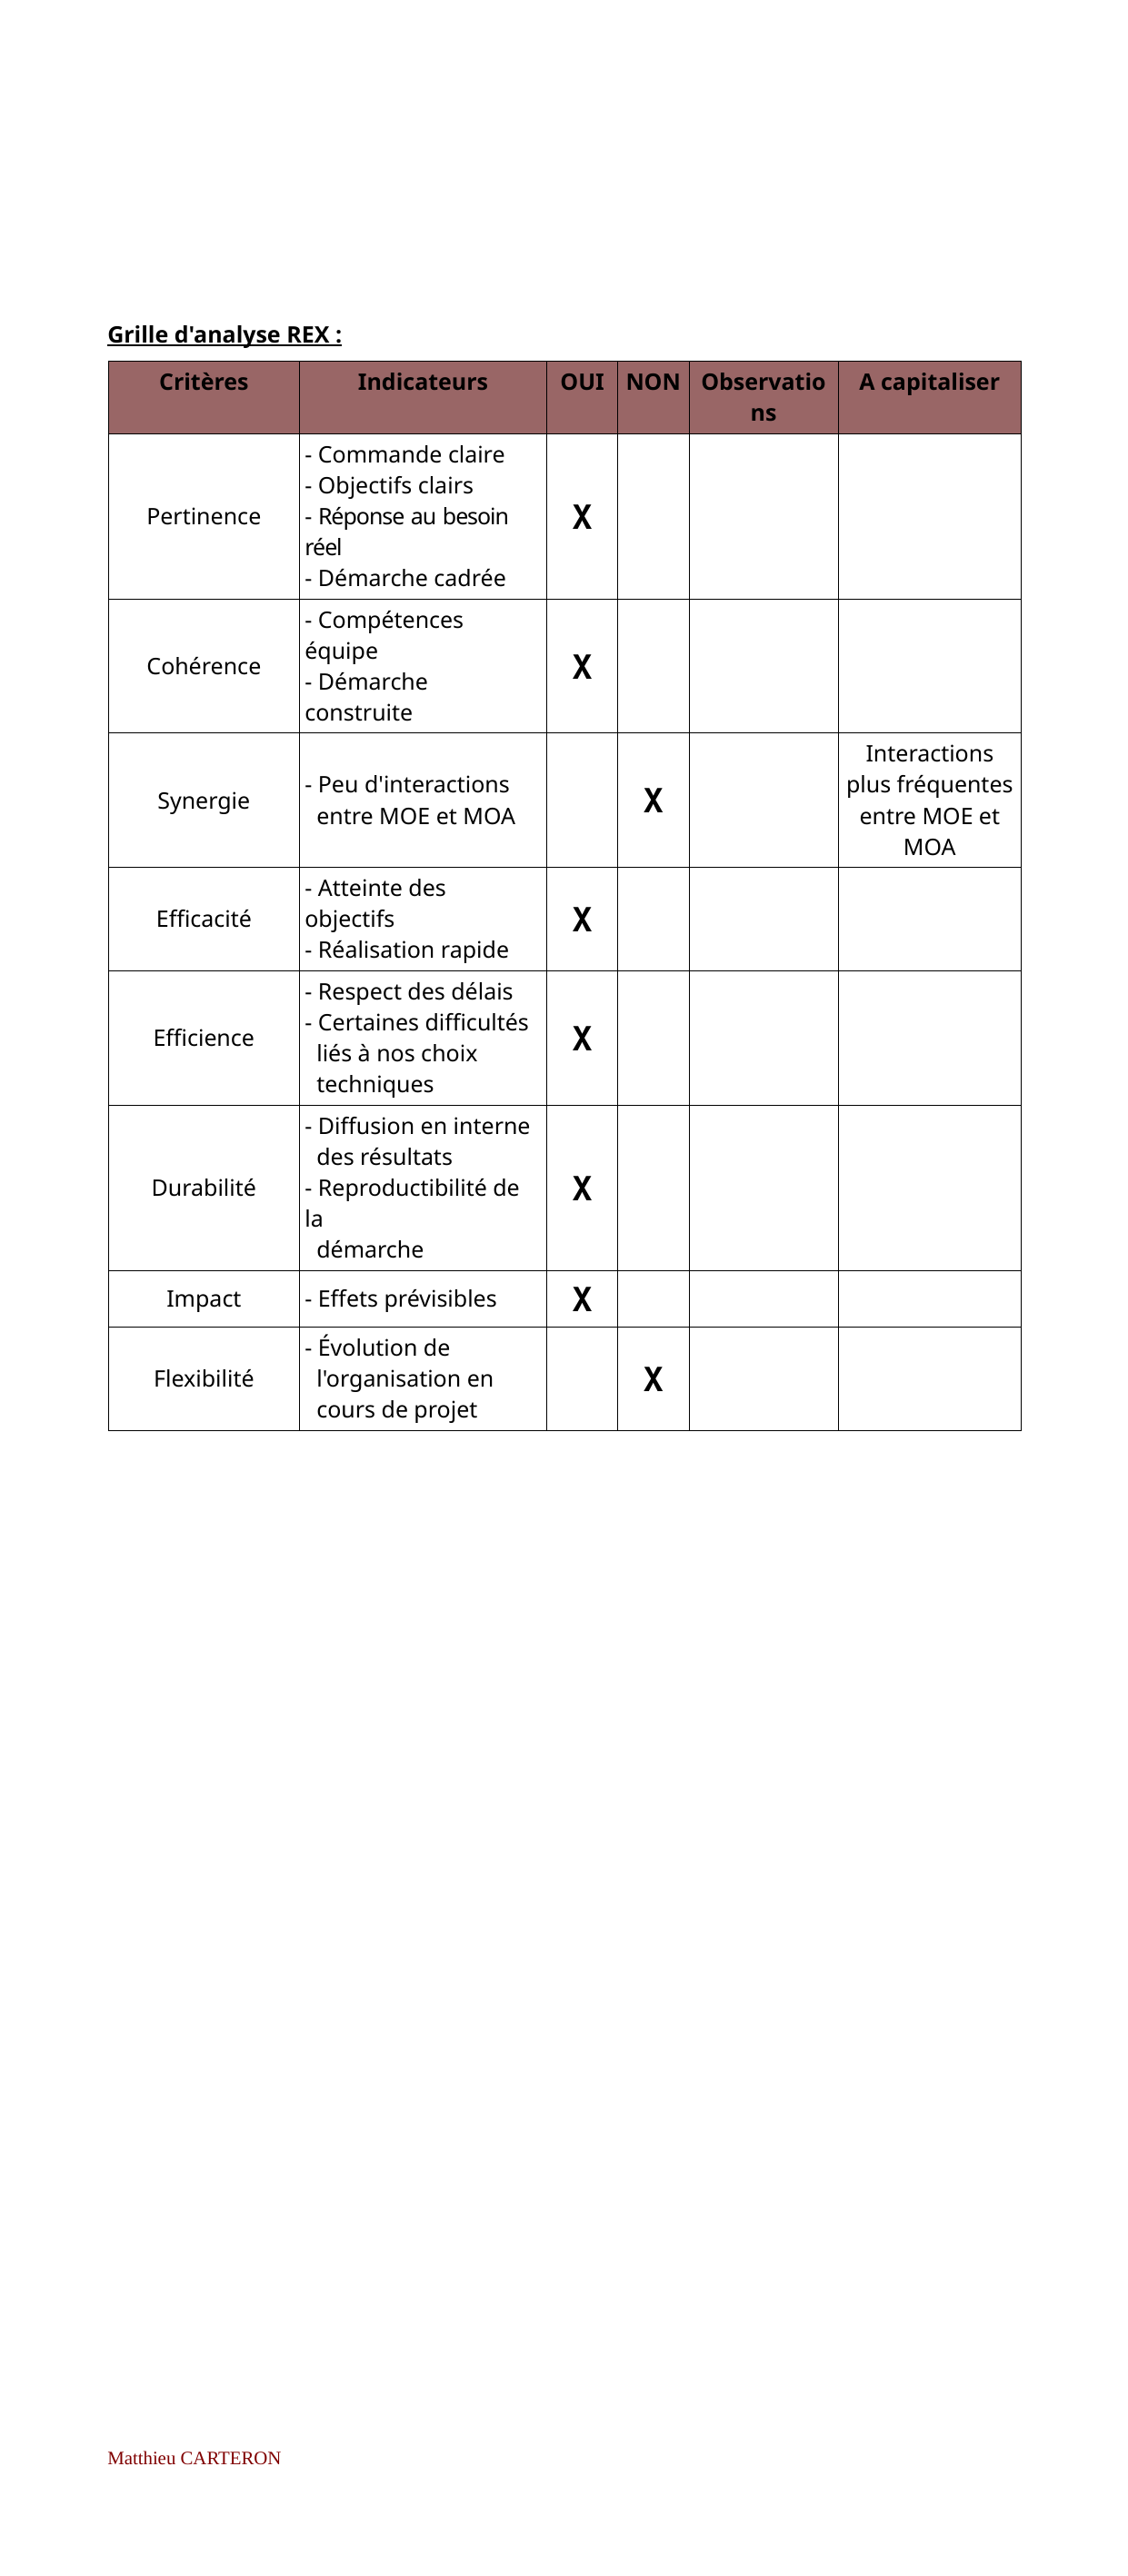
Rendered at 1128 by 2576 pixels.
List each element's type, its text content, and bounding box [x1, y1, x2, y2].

table_cell - Respect des délais - Certaines difficultés liés à nos choix techniques [300, 971, 546, 1105]
table_cell Efficience [109, 971, 299, 1105]
table_cell X [547, 868, 617, 970]
table_cell Synergie [109, 733, 299, 867]
table_cell Durabilité [109, 1106, 299, 1269]
table_cell X [618, 733, 689, 867]
table_cell [690, 600, 838, 732]
table_cell [690, 1328, 838, 1430]
table_cell X [618, 1328, 689, 1430]
table_cell - Effets prévisibles [300, 1271, 546, 1327]
table_cell X [547, 971, 617, 1105]
table_cell Cohérence [109, 600, 299, 732]
table_cell [547, 1328, 617, 1430]
table_cell X [547, 1106, 617, 1269]
table_cell [690, 733, 838, 867]
table_header Indicateurs [300, 362, 546, 433]
table_cell - Atteinte des objectifs - Réalisation rapide [300, 868, 546, 970]
table_cell Pertinence [109, 434, 299, 598]
table_cell Interactions plus fréquentes entre MOE et MOA [839, 733, 1021, 867]
table_cell [839, 1271, 1021, 1327]
table_cell [839, 868, 1021, 970]
table_cell [839, 600, 1021, 732]
table_cell - Commande claire - Objectifs clairs - Réponse au besoin réel - Démarche cadrée [300, 434, 546, 598]
table_cell - Diffusion en interne des résultats - Reproductibilité de la démarche [300, 1106, 546, 1269]
table_cell [618, 971, 689, 1105]
table_cell [547, 733, 617, 867]
table_cell [618, 1106, 689, 1269]
text Grille d'analyse REX : [107, 318, 1020, 349]
table_cell [690, 971, 838, 1105]
table_cell Flexibilité [109, 1328, 299, 1430]
table_header Critères [109, 362, 299, 433]
table_header A capitaliser [839, 362, 1021, 433]
table_cell - Évolution de l'organisation en cours de projet [300, 1328, 546, 1430]
table_cell [618, 1271, 689, 1327]
table_cell [839, 971, 1021, 1105]
table_header OUI [547, 362, 617, 433]
table_cell X [547, 434, 617, 598]
table_cell Impact [109, 1271, 299, 1327]
table_cell X [547, 1271, 617, 1327]
table_cell X [547, 600, 617, 732]
table_cell [839, 1328, 1021, 1430]
table_header Observations [690, 362, 838, 433]
table_cell [839, 1106, 1021, 1269]
table_cell - Compétences équipe - Démarche construite [300, 600, 546, 732]
table_cell [690, 1106, 838, 1269]
table_cell [690, 1271, 838, 1327]
table_cell [690, 868, 838, 970]
table_cell [618, 600, 689, 732]
table_header NON [618, 362, 689, 433]
table_cell - Peu d'interactions entre MOE et MOA [300, 733, 546, 867]
table_cell Efficacité [109, 868, 299, 970]
table_cell [618, 868, 689, 970]
table_cell [839, 434, 1021, 598]
table_cell [690, 434, 838, 598]
table_cell [618, 434, 689, 598]
